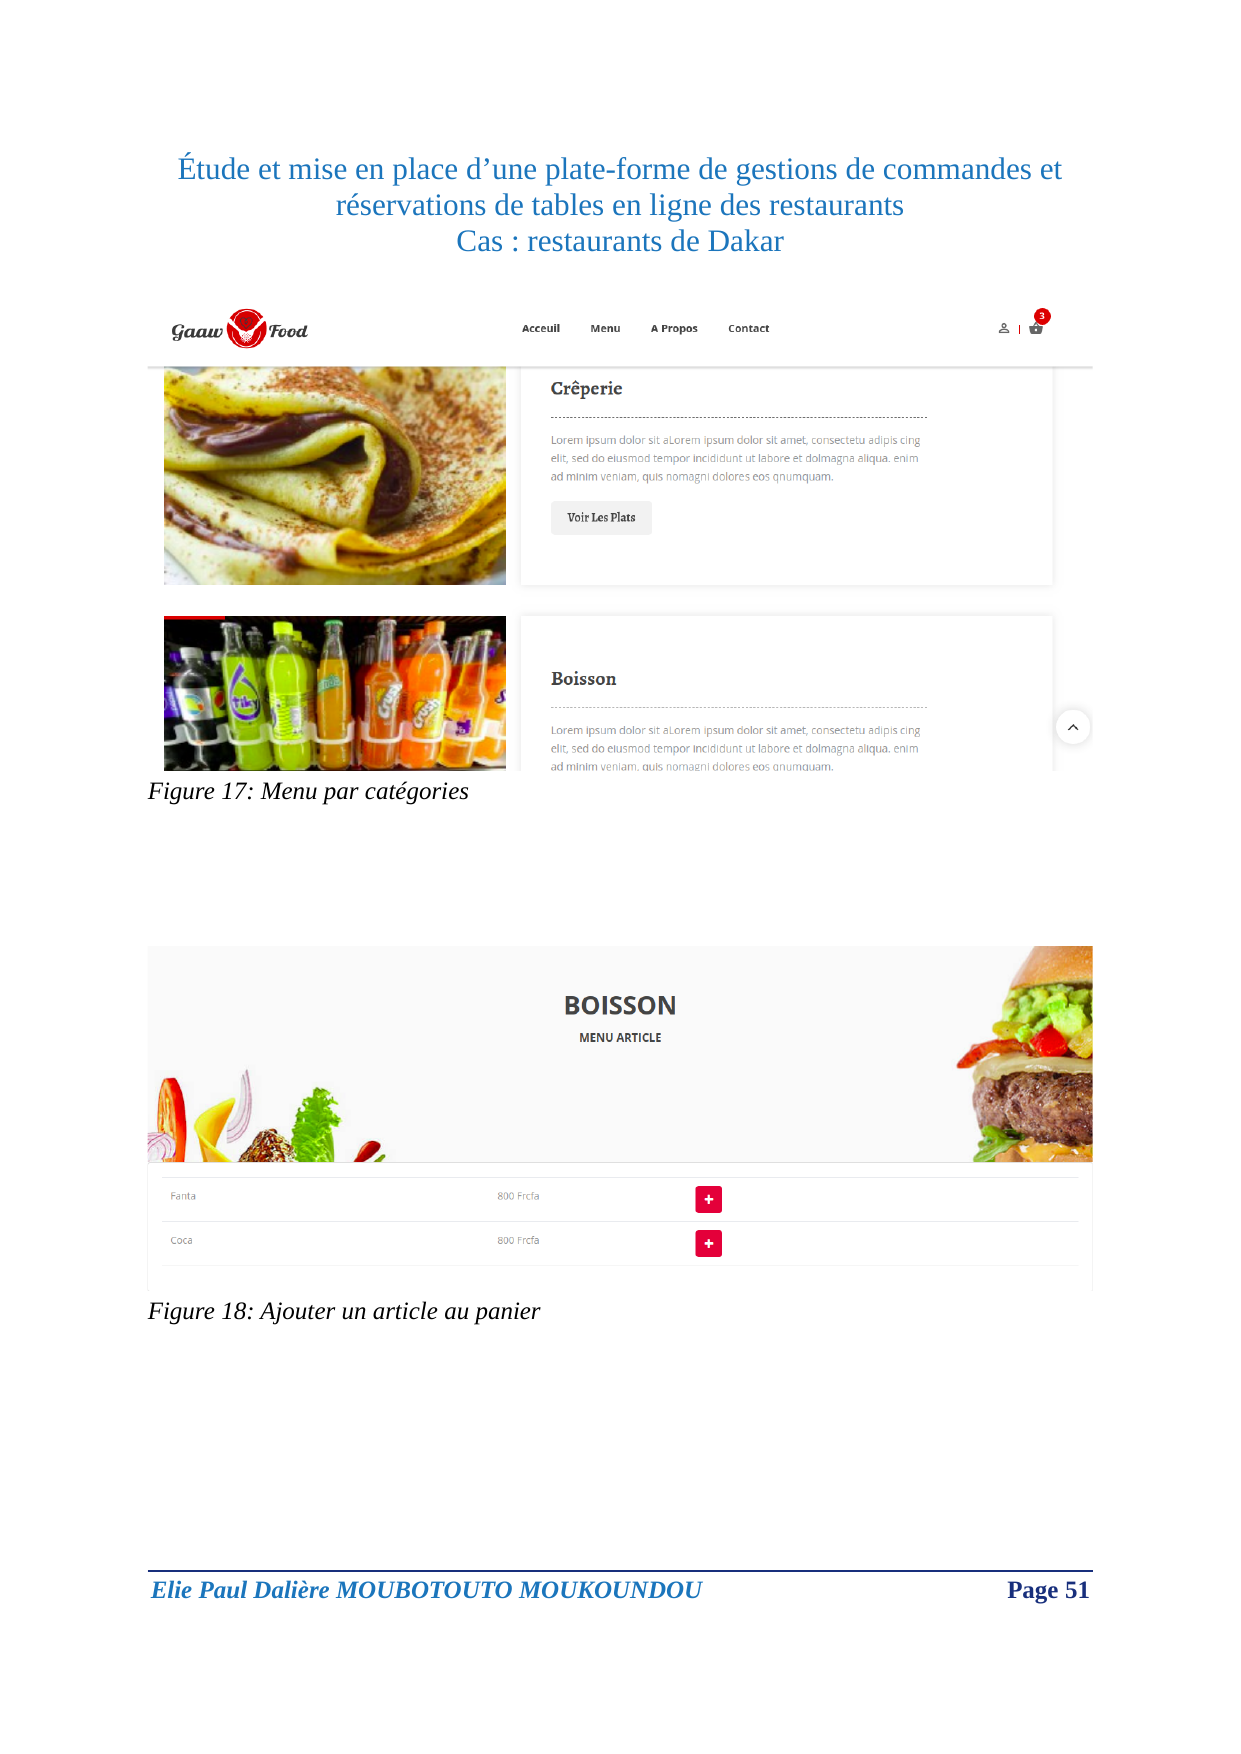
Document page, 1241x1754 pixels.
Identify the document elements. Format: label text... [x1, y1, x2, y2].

picture [147, 303, 1093, 771]
picture [147, 946, 1093, 1291]
text Figure 17: Menu par catégories [148, 771, 1093, 804]
text Figure 18: Ajouter un article au panier [148, 1291, 1093, 1325]
